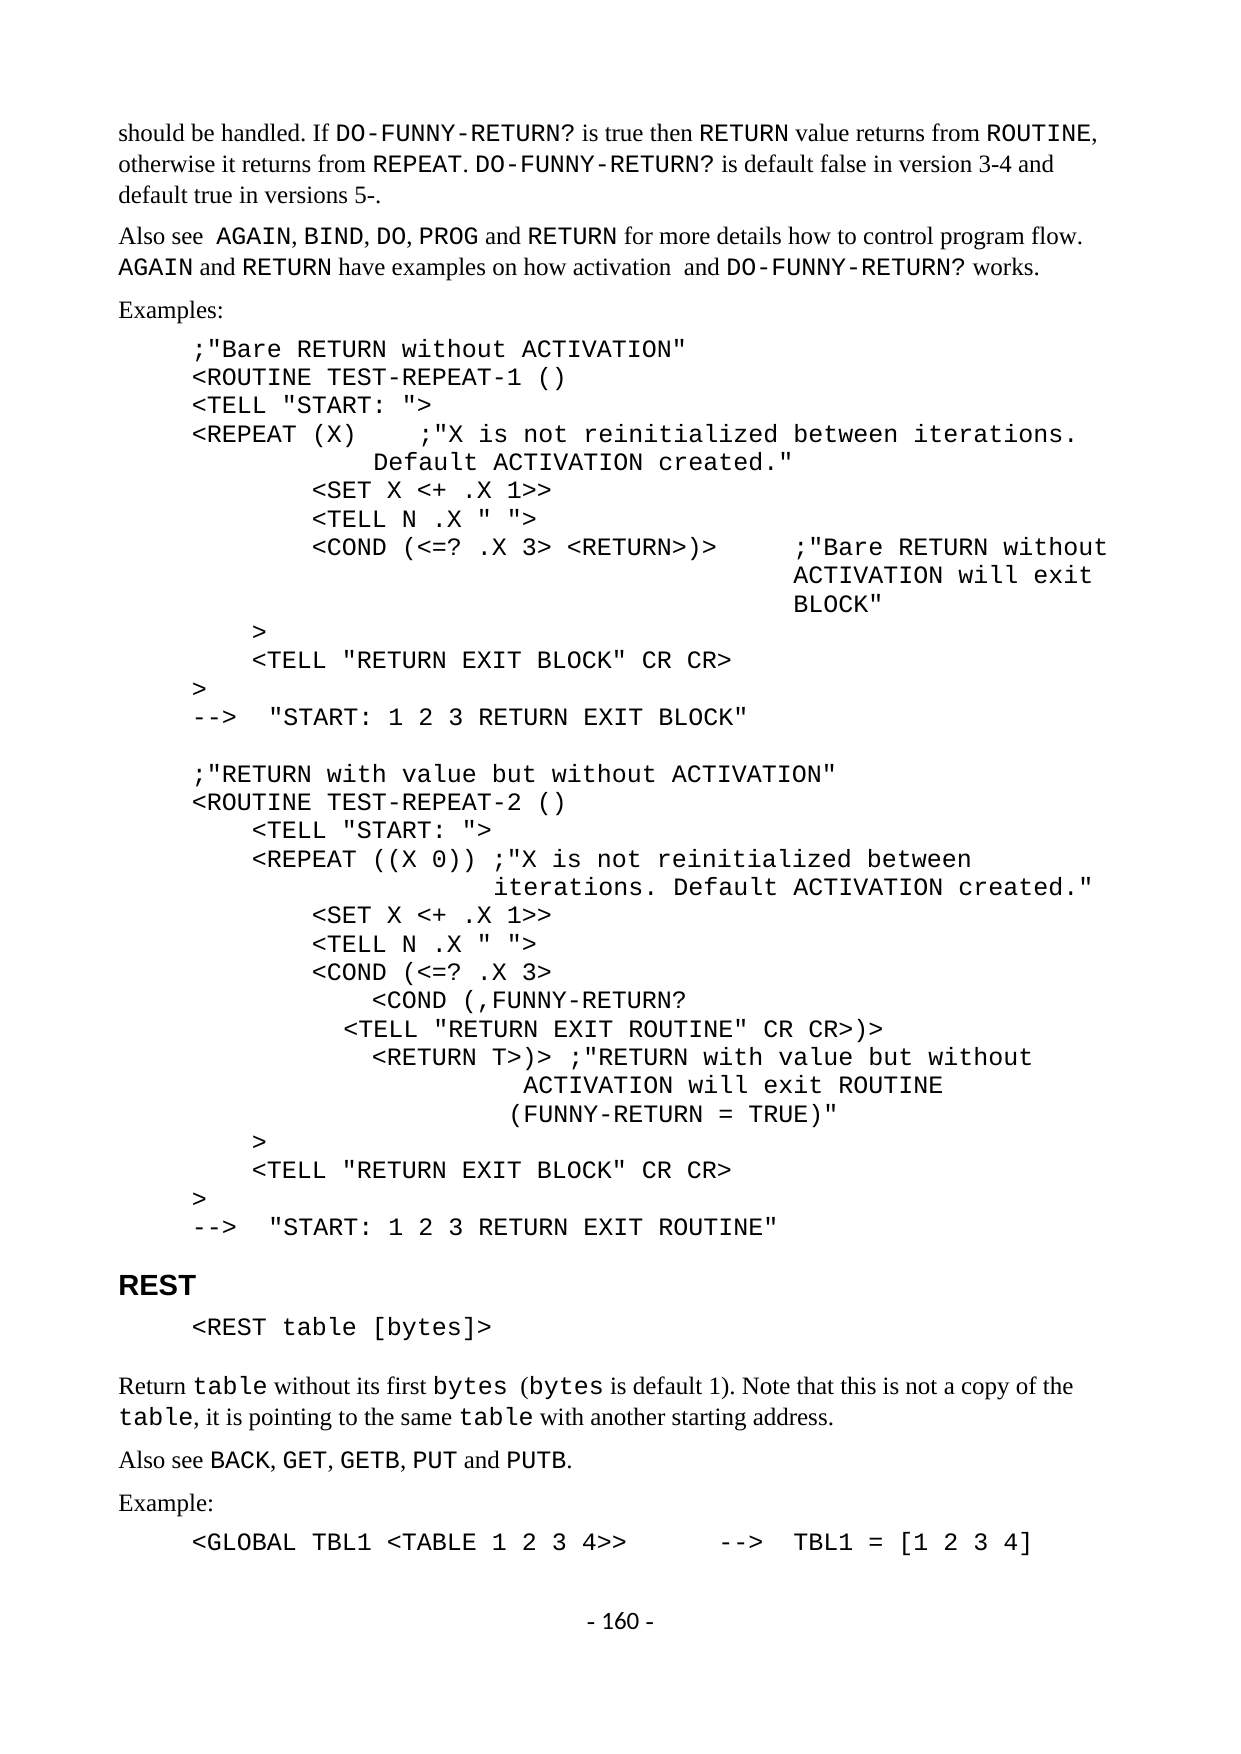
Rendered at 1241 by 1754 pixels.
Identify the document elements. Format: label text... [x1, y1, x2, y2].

text Also see AGAIN, BIND, DO, PROG and RETURN for more details how to control program flow. AGAIN and RETURN have examples on how activation and DO-FUNNY-RETURN? works. [118, 221, 1122, 283]
text Example: [118, 1488, 1122, 1517]
text Examples: [118, 295, 1122, 324]
text <GLOBAL TBL1 <TABLE 1 2 3 4>> --> TBL1 = [1 2 3 4] [192, 1529, 1122, 1558]
subtitle REST [43, 1268, 1122, 1302]
text <REST table [bytes]> [192, 1314, 1122, 1342]
text ;"Bare RETURN without ACTIVATION" <ROUTINE TEST-REPEAT-1 () <TELL "START: "> <REPEAT (X) ;"X is not reinitialized between iterations. Default ACTIVATION created." <SET X <+ .X 1>> <TELL N .X " "> <COND (<=? .X 3> <RETURN>)> ;"Bare RETURN without ACTIVATION will exit BLOCK" > <TELL "RETURN EXIT BLOCK" CR CR> > --> "START: 1 2 3 RETURN EXIT BLOCK" ;"RETURN with value but without ACTIVATION" <ROUTINE TEST-REPEAT-2 () <TELL "START: "> <REPEAT ((X 0)) ;"X is not reinitialized between iterations. Default ACTIVATION created." <SET X <+ .X 1>> <TELL N .X " "> <COND (<=? .X 3> <COND (,FUNNY-RETURN? <TELL "RETURN EXIT ROUTINE" CR CR>)> <RETURN T>)> ;"RETURN with value but without ACTIVATION will exit ROUTINE (FUNNY-RETURN = TRUE)" > <TELL "RETURN EXIT BLOCK" CR CR> > --> "START: 1 2 3 RETURN EXIT ROUTINE" [192, 336, 1122, 1243]
text should be handled. If DO-FUNNY-RETURN? is true then RETURN value returns from ROUTINE, otherwise it returns from REPEAT. DO-FUNNY-RETURN? is default false in version 3-4 and default true in versions 5-. [118, 118, 1122, 208]
text Return table without its first bytes (bytes is default 1). Note that this is not a copy of the table, it is pointing to the same table with another starting address. [118, 1371, 1122, 1432]
text Also see BACK, GET, GETB, PUT and PUTB. [118, 1445, 1122, 1476]
